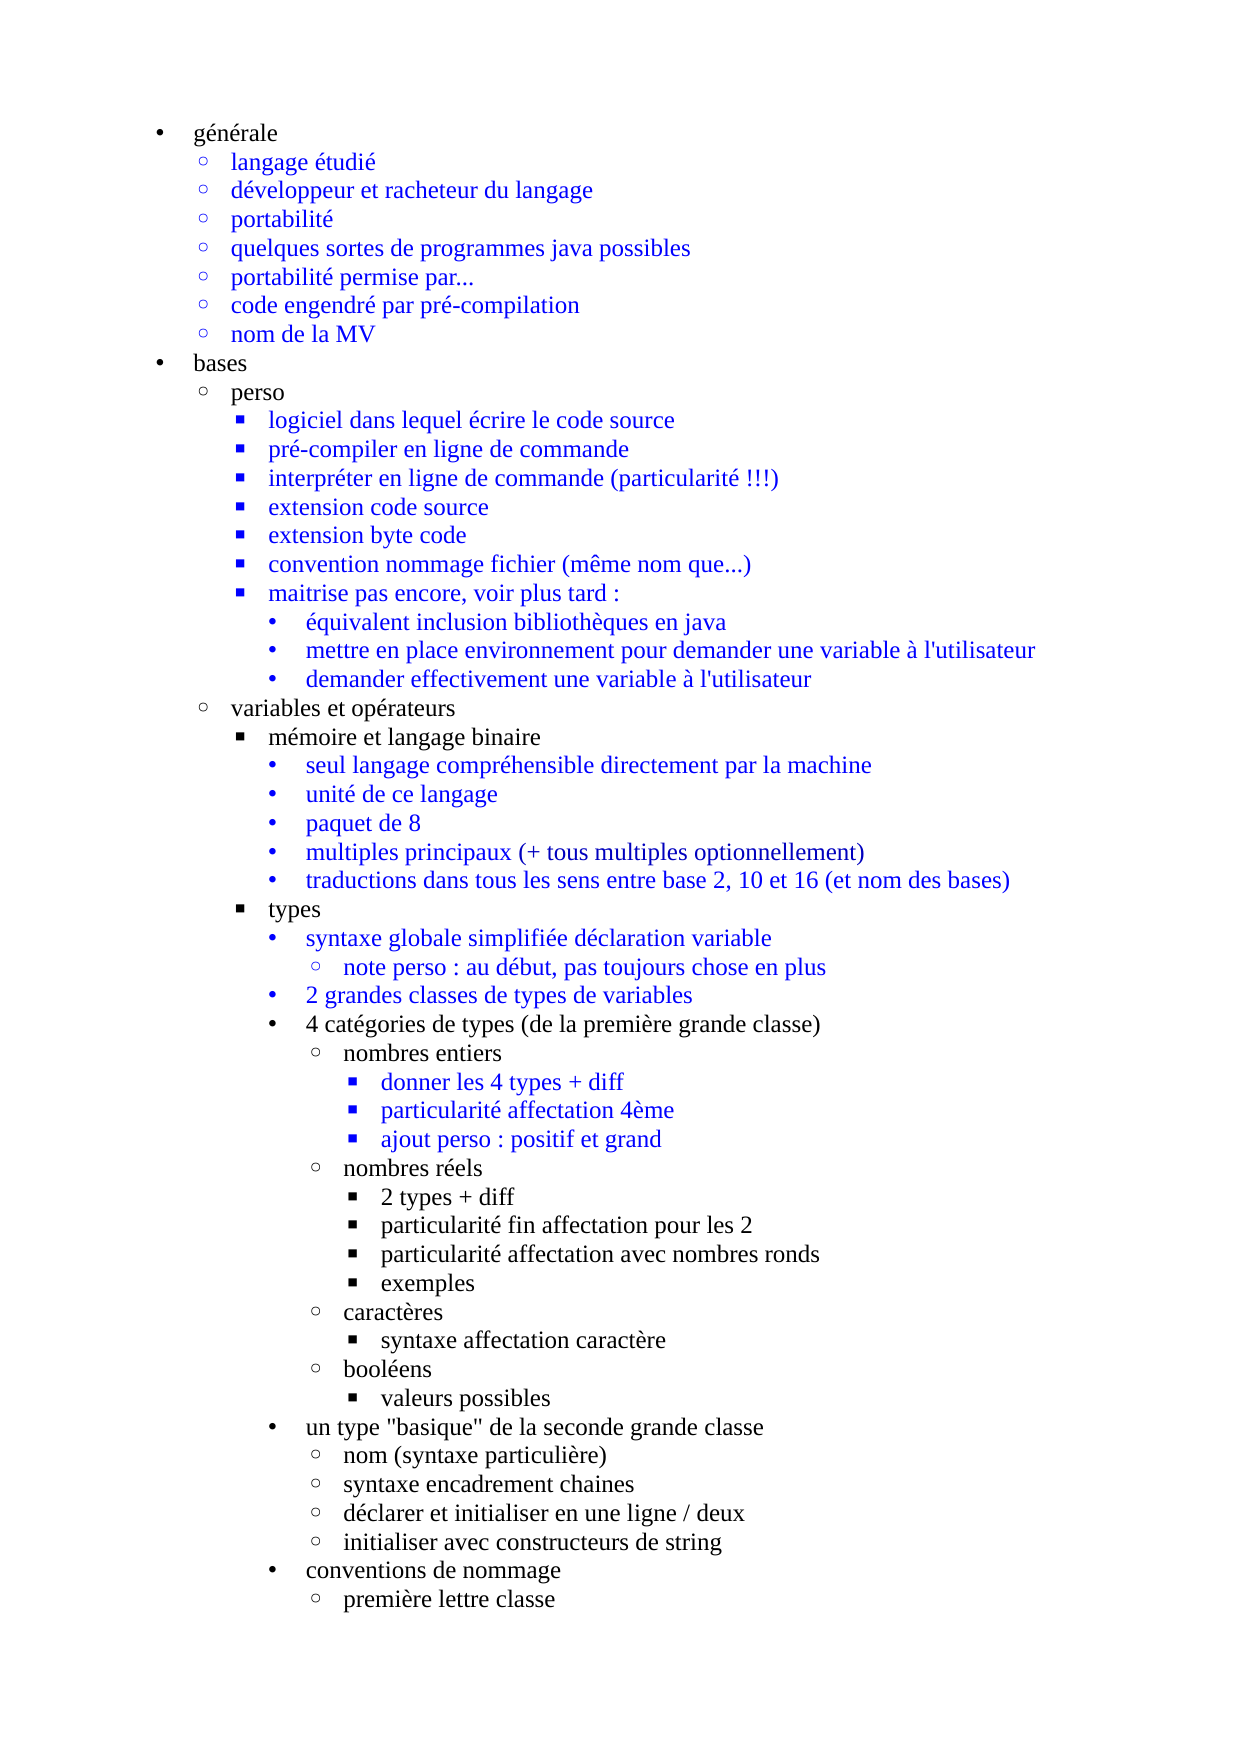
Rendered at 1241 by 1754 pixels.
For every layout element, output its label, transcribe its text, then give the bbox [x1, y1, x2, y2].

list initialiser avec constructeurs de string [306, 1527, 1122, 1556]
list 2 types + diff [343, 1182, 1122, 1211]
list traductions dans tous les sens entre base 2, 10 et 16 (et nom des bases) [268, 866, 1122, 894]
list particularité fin affectation pour les 2 [343, 1211, 1122, 1239]
list interpréter en ligne de commande (particularité !!!) [231, 463, 1122, 492]
list un type "basique" de la seconde grande classe [268, 1412, 1122, 1441]
list unité de ce langage [268, 779, 1122, 808]
list maitrise pas encore, voir plus tard : [231, 578, 1122, 607]
list seul langage compréhensible directement par la machine [268, 751, 1122, 779]
list générale [156, 118, 1122, 147]
list extension byte code [231, 521, 1122, 549]
list multiples principaux (+ tous multiples optionnellement) [268, 837, 1122, 866]
list extension code source [231, 492, 1122, 521]
list ajout perso : positif et grand [343, 1124, 1122, 1153]
list 4 catégories de types (de la première grande classe) [268, 1009, 1122, 1038]
list conventions de nommage [268, 1556, 1122, 1584]
list note perso : au début, pas toujours chose en plus [306, 952, 1122, 981]
list particularité affectation avec nombres ronds [343, 1239, 1122, 1268]
list développeur et racheteur du langage [193, 176, 1122, 204]
list convention nommage fichier (même nom que...) [231, 549, 1122, 578]
list syntaxe affectation caractère [343, 1326, 1122, 1354]
list perso [193, 377, 1122, 406]
list exemples [343, 1268, 1122, 1297]
list booléens [306, 1354, 1122, 1383]
list pré-compiler en ligne de commande [231, 434, 1122, 463]
list donner les 4 types + diff [343, 1067, 1122, 1096]
list nom (syntaxe particulière) [306, 1441, 1122, 1469]
list quelques sortes de programmes java possibles [193, 233, 1122, 262]
list nombres entiers [306, 1038, 1122, 1067]
list mémoire et langage binaire [231, 722, 1122, 751]
list syntaxe globale simplifiée déclaration variable [268, 923, 1122, 952]
list variables et opérateurs [193, 693, 1122, 722]
list caractères [306, 1297, 1122, 1326]
list nombres réels [306, 1153, 1122, 1182]
list bases [156, 348, 1122, 377]
list syntaxe encadrement chaines [306, 1469, 1122, 1498]
list équivalent inclusion bibliothèques en java [268, 607, 1122, 636]
list demander effectivement une variable à l'utilisateur [268, 664, 1122, 693]
list portabilité permise par... [193, 262, 1122, 291]
list types [231, 894, 1122, 923]
list code engendré par pré-compilation [193, 291, 1122, 319]
list 2 grandes classes de types de variables [268, 981, 1122, 1009]
list valeurs possibles [343, 1383, 1122, 1412]
list mettre en place environnement pour demander une variable à l'utilisateur [268, 636, 1122, 664]
list particularité affectation 4ème [343, 1096, 1122, 1124]
list logiciel dans lequel écrire le code source [231, 406, 1122, 434]
list langage étudié [193, 147, 1122, 176]
list déclarer et initialiser en une ligne / deux [306, 1498, 1122, 1527]
list première lettre classe [306, 1584, 1122, 1613]
list nom de la MV [193, 319, 1122, 348]
list paquet de 8 [268, 808, 1122, 837]
list portabilité [193, 204, 1122, 233]
